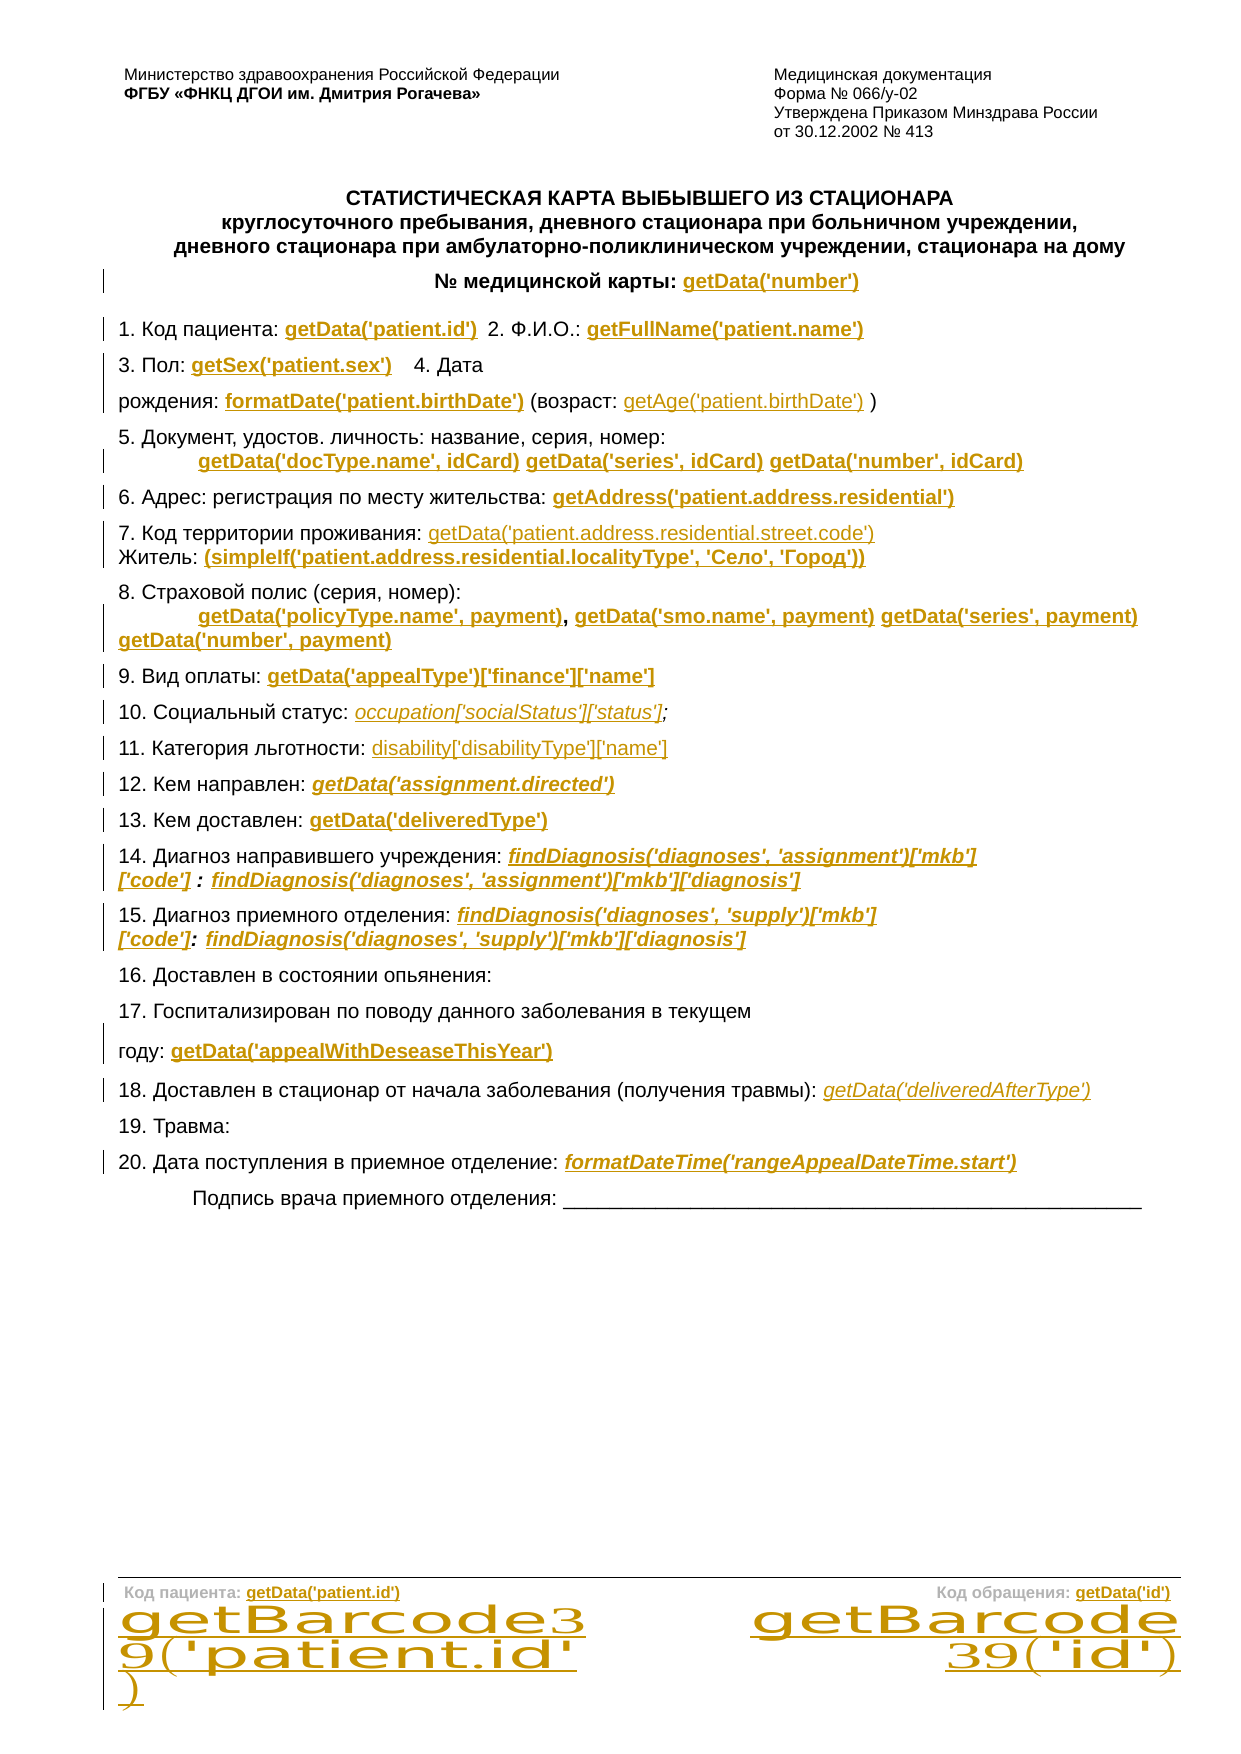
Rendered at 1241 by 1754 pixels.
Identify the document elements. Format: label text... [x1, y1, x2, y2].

table_header Министерство здравоохранения Российской Федерации ФГБУ «ФНКЦ ДГОИ им. Дмитрия Рогачева» [118, 59, 768, 147]
text 7. Код территории проживания: getData('patient.address.residential.street.code') Житель: (simpleIf('patient.address.residential.localityType', 'Село', 'Город')) [118, 521, 1181, 568]
text 17. Госпитализирован по поводу данного заболевания в текущем году: getData('appealWithDeseaseThisYear') [118, 999, 1181, 1063]
text 5. Документ, удостов. личность: название, серия, номер: [118, 425, 1181, 449]
text 10. Социальный статус: occupation['socialStatus']['status']; [118, 700, 1181, 724]
text 12. Кем направлен: getData('assignment.directed') [118, 772, 1181, 796]
text getData('docType.name', idCard) getData('series', idCard) getData('number', idCard) [118, 449, 1181, 473]
text 1. Код пациента: getData('patient.id') 2. Ф.И.О.: getFullName('patient.name') [118, 317, 1181, 341]
text 18. Доставлен в стационар от начала заболевания (получения травмы): getData('deliveredAfterType') [118, 1078, 1181, 1102]
text 20. Дата поступления в приемное отделение: formatDateTime('rangeAppealDateTime.start') [118, 1150, 1181, 1174]
text 9. Вид оплаты: getData('appealType')['finance']['name'] [118, 664, 1181, 688]
text 6. Адрес: регистрация по месту жительства: getAddress('patient.address.residential') [118, 484, 1181, 508]
text 16. Доставлен в состоянии опьянения: [118, 963, 1181, 987]
text 11. Категория льготности: disability['disabilityType']['name'] [118, 736, 1181, 760]
text Подпись врача приемного отделения: __________________________________________________ [118, 1186, 1181, 1210]
text 13. Кем доставлен: getData('deliveredType') [118, 808, 1181, 832]
text № медицинской карты: getData('number') [118, 269, 1181, 293]
text 14. Диагноз направившего учреждения: findDiagnosis('diagnoses', 'assignment')['mkb']['code'] : findDiagnosis('diagnoses', 'assignment')['mkb']['diagnosis'] [118, 843, 1181, 891]
text 19. Травма: [118, 1114, 1181, 1138]
text круглосуточного пребывания, дневного стационара при больничном учреждении, дневного стационара при амбулаторно-поликлиническом учреждении, стационара на дому [118, 209, 1181, 257]
text 3. Пол: getSex('patient.sex') 4. Дата рождения: formatDate('patient.birthDate') (возраст: getAge('patient.birthDate') ) [118, 353, 1181, 413]
text getData('policyType.name', payment), getData('smo.name', payment) getData('series', payment) getData('number', payment) [118, 604, 1181, 652]
text СТАТИСТИЧЕСКАЯ КАРТА ВЫБЫВШЕГО ИЗ СТАЦИОНАРА [118, 186, 1181, 209]
text 15. Диагноз приемного отделения: findDiagnosis('diagnoses', 'supply')['mkb']['code']: findDiagnosis('diagnoses', 'supply')['mkb']['diagnosis'] [118, 903, 1181, 951]
table_header Медицинская документация Форма № 066/у-02 Утверждена Приказом Минздрава России от 30.12.2002 № 413 [768, 59, 1181, 147]
text 8. Страховой полис (серия, номер): [118, 580, 1181, 604]
